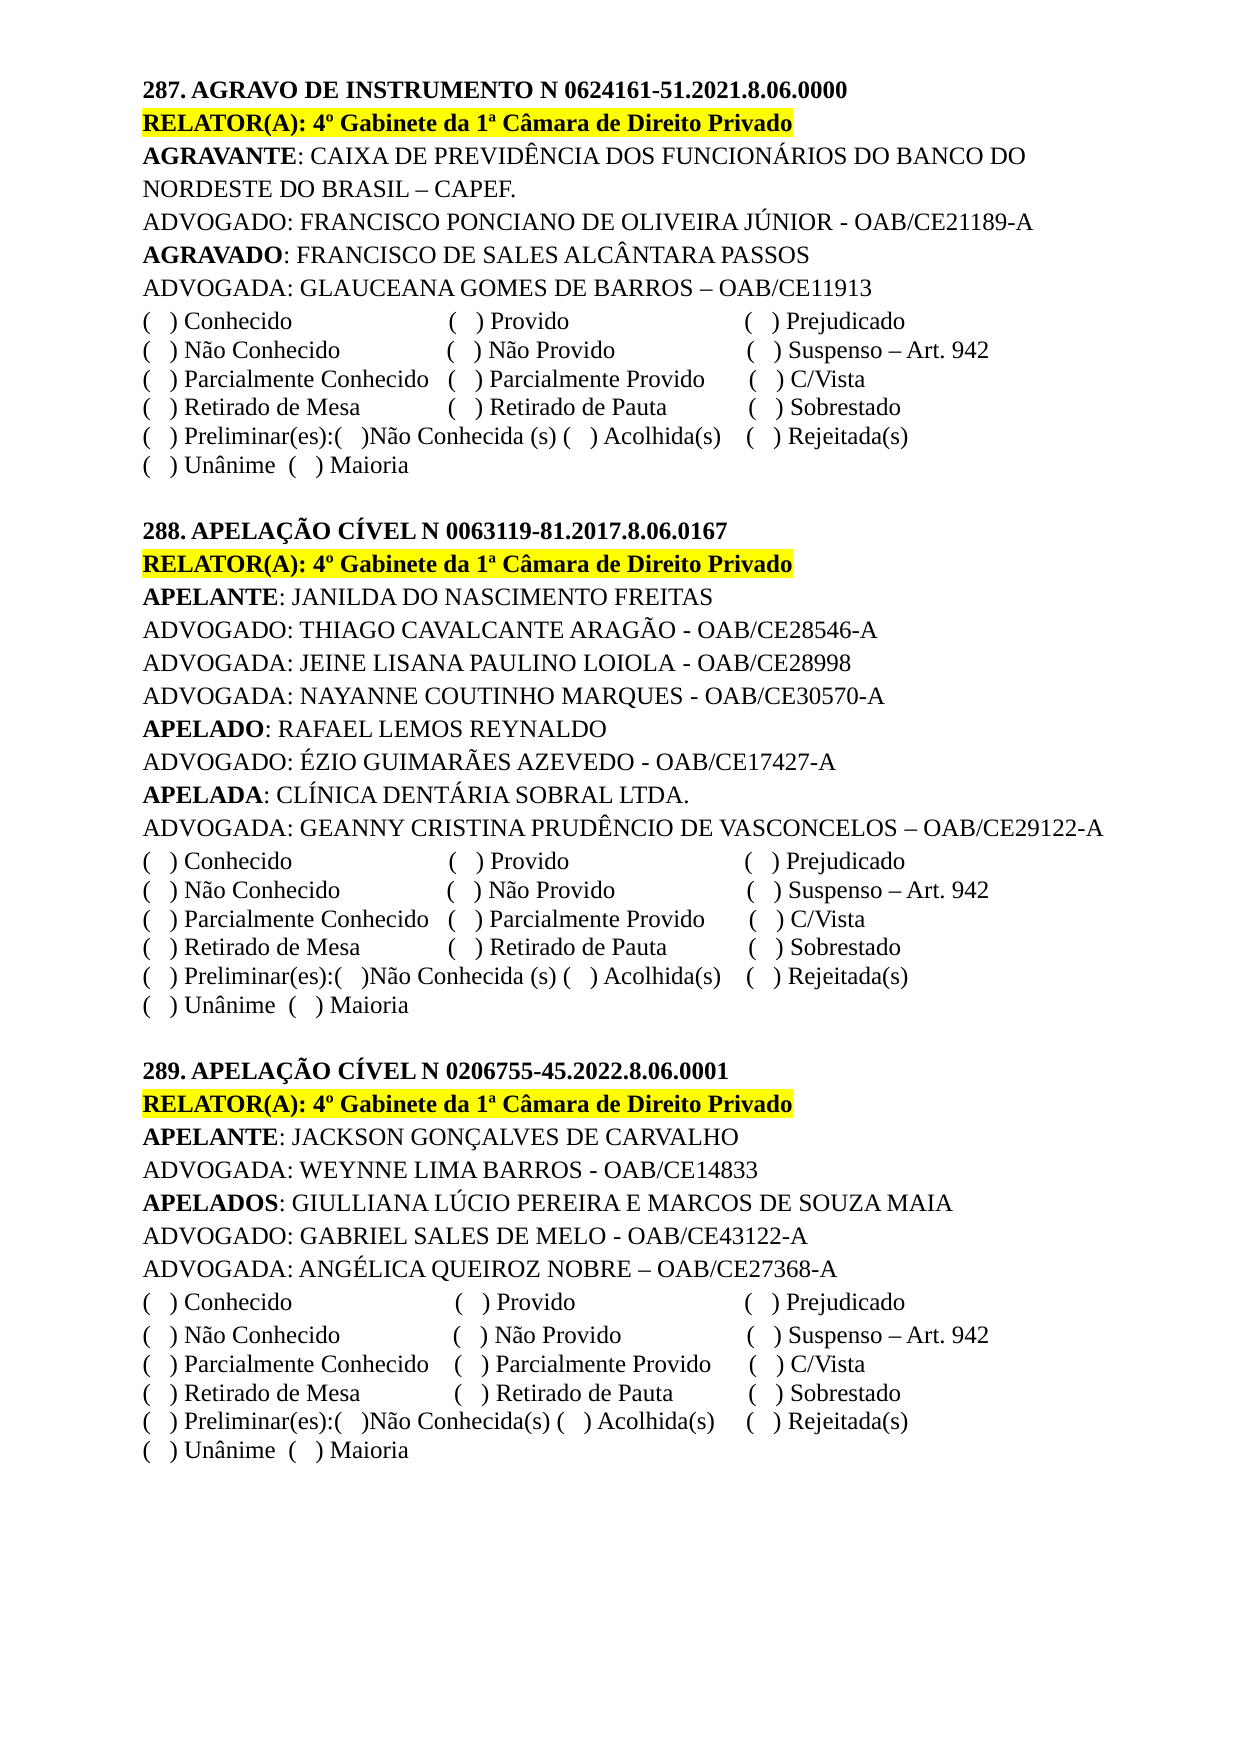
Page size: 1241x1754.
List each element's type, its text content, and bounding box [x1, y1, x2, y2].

text ( ) Parcialmente Conhecido ( ) Parcialmente Provido ( ) C/Vista [142, 904, 1158, 932]
text ( ) Preliminar(es):( )Não Conhecida (s) ( ) Acolhida(s) ( ) Rejeitada(s) [142, 421, 1158, 450]
text ( ) Retirado de Mesa ( ) Retirado de Pauta ( ) Sobrestado [142, 1378, 1158, 1406]
text ( ) Não Conhecido ( ) Não Provido ( ) Suspenso – Art. 942 [142, 1320, 1158, 1349]
text ( ) Não Conhecido ( ) Não Provido ( ) Suspenso – Art. 942 [142, 875, 1158, 904]
text ( ) Conhecido ( ) Provido ( ) Prejudicado [142, 306, 1141, 335]
text ( ) Parcialmente Conhecido ( ) Parcialmente Provido ( ) C/Vista [142, 1349, 1158, 1378]
text ( ) Preliminar(es):( )Não Conhecida (s) ( ) Acolhida(s) ( ) Rejeitada(s) [142, 961, 1158, 990]
text ( ) Preliminar(es):( )Não Conhecida(s) ( ) Acolhida(s) ( ) Rejeitada(s) [142, 1406, 1158, 1435]
text ( ) Parcialmente Conhecido ( ) Parcialmente Provido ( ) C/Vista [142, 364, 1158, 392]
text ( ) Unânime ( ) Maioria 288. APELAÇÃO CÍVEL N 0063119-81.2017.8.06.0167 RELATOR(A): 4º Gabinete da 1ª Câmara de Direito Privado APELANTE: JANILDA DO NASCIMENTO FREITAS ADVOGADO: THIAGO CAVALCANTE ARAGÃO - OAB/CE28546-A ADVOGADA: JEINE LISANA PAULINO LOIOLA - OAB/CE28998 ADVOGADA: NAYANNE COUTINHO MARQUES - OAB/CE30570-A APELADO: RAFAEL LEMOS REYNALDO ADVOGADO: ÉZIO GUIMARÃES AZEVEDO - OAB/CE17427-A APELADA: CLÍNICA DENTÁRIA SOBRAL LTDA. ADVOGADA: GEANNY CRISTINA PRUDÊNCIO DE VASCONCELOS – OAB/CE29122-A [142, 450, 1141, 842]
text ( ) Não Conhecido ( ) Não Provido ( ) Suspenso – Art. 942 [142, 335, 1158, 364]
text ( ) Retirado de Mesa ( ) Retirado de Pauta ( ) Sobrestado [142, 392, 1158, 421]
text ( ) Unânime ( ) Maioria [142, 1435, 1141, 1464]
text ( ) Unânime ( ) Maioria 289. APELAÇÃO CÍVEL N 0206755-45.2022.8.06.0001 RELATOR(A): 4º Gabinete da 1ª Câmara de Direito Privado APELANTE: JACKSON GONÇALVES DE CARVALHO ADVOGADA: WEYNNE LIMA BARROS - OAB/CE14833 APELADOS: GIULLIANA LÚCIO PEREIRA E MARCOS DE SOUZA MAIA ADVOGADO: GABRIEL SALES DE MELO - OAB/CE43122-A ADVOGADA: ANGÉLICA QUEIROZ NOBRE – OAB/CE27368-A [142, 990, 1141, 1283]
text ( ) Conhecido ( ) Provido ( ) Prejudicado [142, 1287, 1141, 1316]
text ( ) Retirado de Mesa ( ) Retirado de Pauta ( ) Sobrestado [142, 932, 1158, 961]
text 287. AGRAVO DE INSTRUMENTO N 0624161-51.2021.8.06.0000 RELATOR(A): 4º Gabinete da 1ª Câmara de Direito Privado AGRAVANTE: CAIXA DE PREVIDÊNCIA DOS FUNCIONÁRIOS DO BANCO DO NORDESTE DO BRASIL – CAPEF. ADVOGADO: FRANCISCO PONCIANO DE OLIVEIRA JÚNIOR - OAB/CE21189-A AGRAVADO: FRANCISCO DE SALES ALCÂNTARA PASSOS ADVOGADA: GLAUCEANA GOMES DE BARROS – OAB/CE11913 [142, 75, 1141, 302]
text ( ) Conhecido ( ) Provido ( ) Prejudicado [142, 846, 1141, 875]
